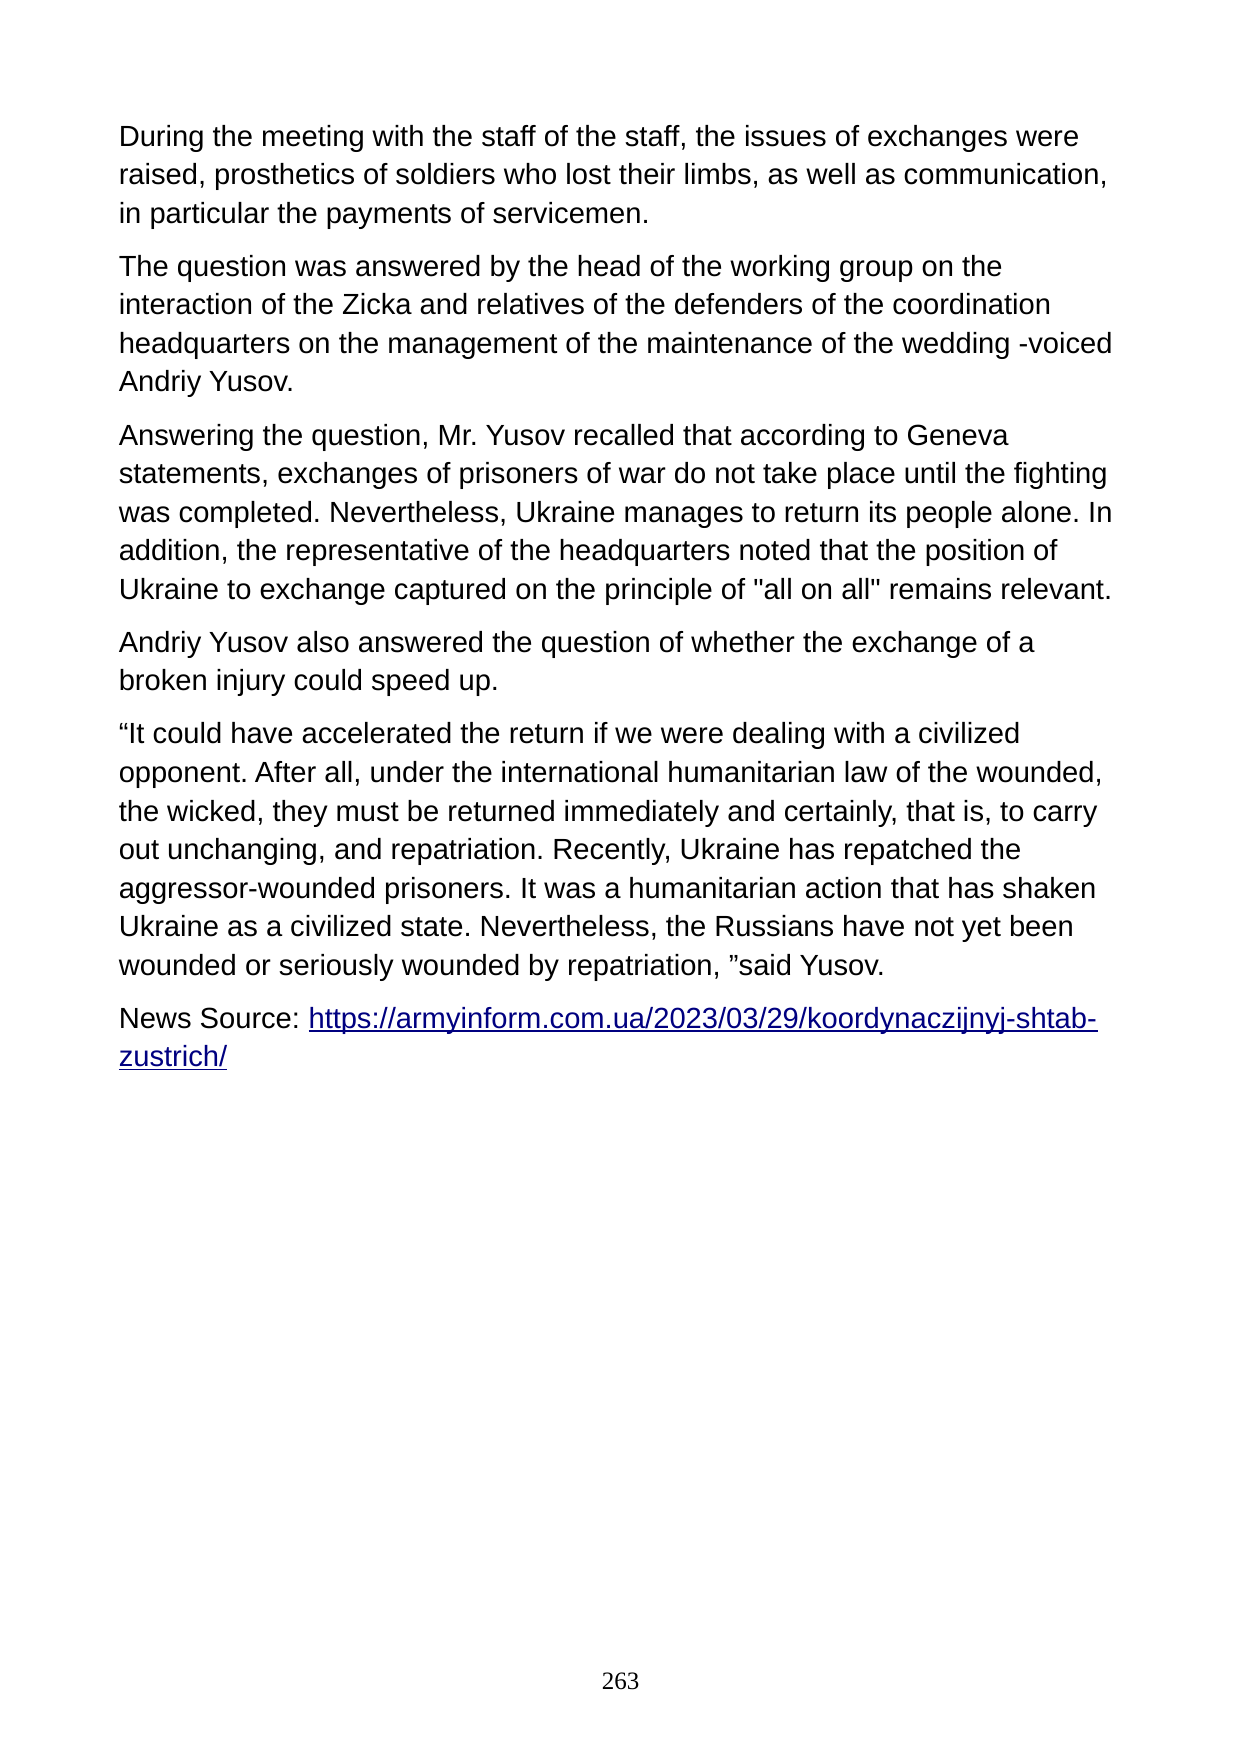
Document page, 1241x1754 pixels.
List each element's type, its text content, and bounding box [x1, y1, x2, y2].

text Andriy Yusov also answered the question of whether the exchange of a broken injury could speed up. [118, 625, 1122, 697]
text Answering the question, Mr. Yusov recalled that according to Geneva statements, exchanges of prisoners of war do not take place until the fighting was completed. Nevertheless, Ukraine manages to return its people alone. In addition, the representative of the headquarters noted that the position of Ukraine to exchange captured on the principle of "all on all" remains relevant. [118, 417, 1122, 605]
text News Source: https://armyinform.com.ua/2023/03/29/koordynaczijnyj-shtab-zustrich/ [118, 1001, 1122, 1073]
text “It could have accelerated the return if we were dealing with a civilized opponent. After all, under the international humanitarian law of the wounded, the wicked, they must be returned immediately and certainly, that is, to carry out unchanging, and repatriation. Recently, Ukraine has repatched the aggressor-wounded prisoners. It was a humanitarian action that has shaken Ukraine as a civilized state. Nevertheless, the Russians have not yet been wounded or seriously wounded by repatriation, ”said Yusov. [118, 716, 1122, 981]
text During the meeting with the staff of the staff, the issues of exchanges were raised, prosthetics of soldiers who lost their limbs, as well as communication, in particular the payments of servicemen. [118, 118, 1122, 229]
text The question was answered by the head of the working group on the interaction of the Zicka and relatives of the defenders of the coordination headquarters on the management of the maintenance of the wedding -voiced Andriy Yusov. [118, 249, 1122, 398]
